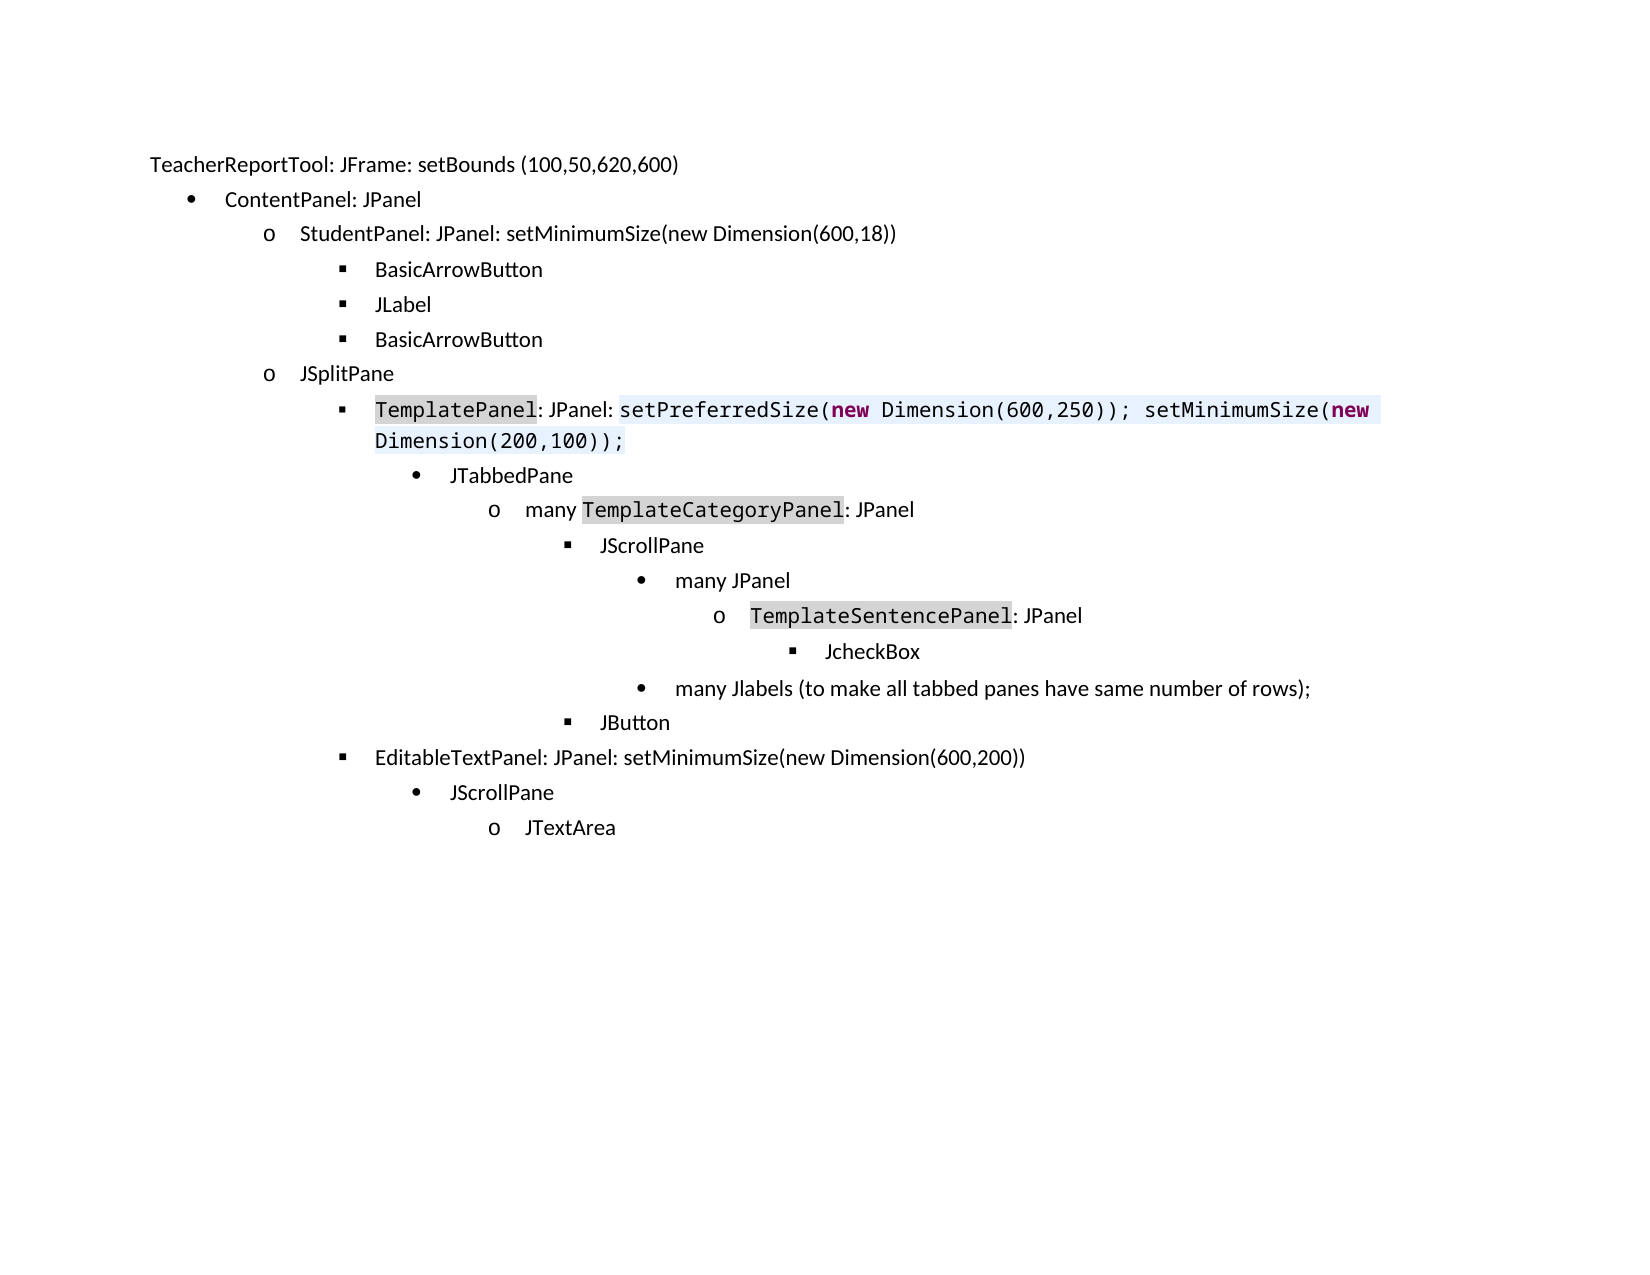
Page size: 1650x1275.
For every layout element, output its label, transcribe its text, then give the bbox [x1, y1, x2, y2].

list BasicArrowButton [337, 325, 1500, 353]
list StudentPanel: JPanel: setMinimumSize(new Dimension(600,18)) [262, 219, 1500, 248]
list JSplitPane [262, 359, 1500, 388]
list JLabel [337, 290, 1500, 318]
list TemplatePanel: JPanel: setPreferredSize(new Dimension(600,250)); setMinimumSize(new Dimension(200,100)); [337, 395, 1500, 454]
list TemplateSentencePanel: JPanel [712, 601, 1500, 630]
list BasicArrowButton [337, 255, 1500, 283]
list JButton [562, 708, 1500, 737]
list ContentPanel: JPanel [187, 185, 1500, 213]
list JScrollPane [562, 532, 1500, 559]
list JTextArea [487, 813, 1500, 842]
list EditableTextPanel: JPanel: setMinimumSize(new Dimension(600,200)) [337, 743, 1500, 771]
list JScrollPane [412, 778, 1500, 806]
list many Jlabels (to make all tabbed panes have same number of rows); [637, 674, 1500, 702]
list many JPanel [637, 566, 1500, 594]
list JTabbedPane [412, 461, 1500, 489]
list JcheckBox [787, 637, 1500, 665]
list many TemplateCategoryPanel: JPanel [487, 496, 1500, 525]
text TeacherReportTool: JFrame: setBounds (100,50,620,600) [150, 150, 1500, 178]
